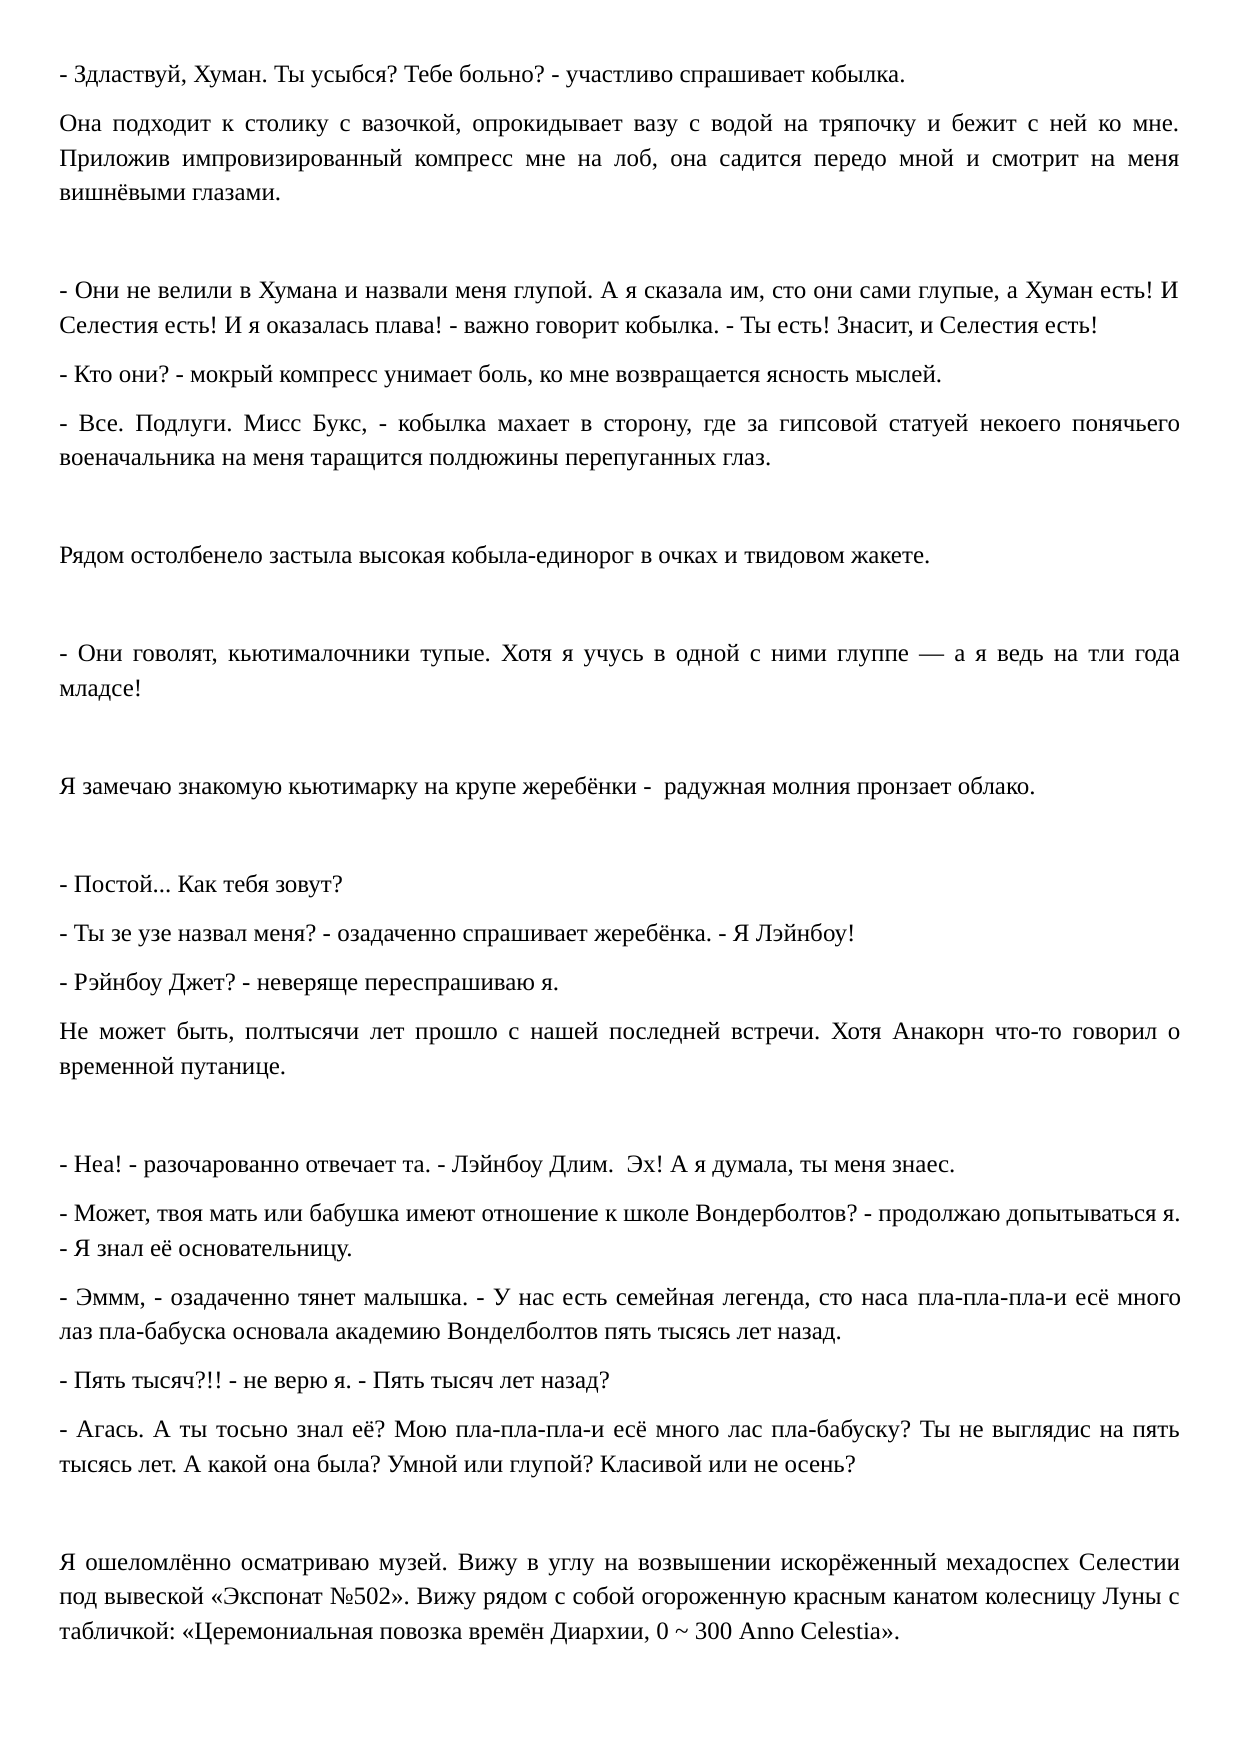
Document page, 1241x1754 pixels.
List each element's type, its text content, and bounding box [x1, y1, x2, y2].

text - Рэйнбоу Джет? - неверяще переспрашиваю я. [59, 967, 1181, 996]
text Я замечаю знакомую кьютимарку на крупе жеребёнки - радужная молния пронзает облако. [59, 771, 1181, 800]
text Она подходит к столику с вазочкой, опрокидывает вазу с водой на тряпочку и бежит с ней ко мне. Приложив импровизированный компресс мне на лоб, она садится передо мной и смотрит на меня вишнёвыми глазами. [59, 108, 1181, 206]
text - Агась. А ты тосьно знал её? Мою пла-пла-пла-и есё много лас пла-бабуску? Ты не выглядис на пять тысясь лет. А какой она была? Умной или глупой? Класивой или не осень? [59, 1414, 1181, 1477]
text - Эммм, - озадаченно тянет малышка. - У нас есть семейная легенда, сто наса пла-пла-пла-и есё много лаз пла-бабуска основала академию Вонделболтов пять тысясь лет назад. [59, 1282, 1181, 1345]
text - Они говолят, кьютималочники тупые. Хотя я учусь в одной с ними глуппе — а я ведь на тли года младсе! [59, 638, 1181, 702]
text - Кто они? - мокрый компресс унимает боль, ко мне возвращается ясность мыслей. [59, 359, 1181, 387]
text - Может, твоя мать или бабушка имеют отношение к школе Вондерболтов? - продолжаю допытываться я. - Я знал её основательницу. [59, 1198, 1181, 1261]
text - Пять тысяч?!! - не верю я. - Пять тысяч лет назад? [59, 1365, 1181, 1394]
text Не может быть, полтысячи лет прошло с нашей последней встречи. Хотя Анакорн что-то говорил о временной путанице. [59, 1016, 1181, 1080]
text - Они не велили в Хумана и назвали меня глупой. А я сказала им, сто они сами глупые, а Хуман есть! И Селестия есть! И я оказалась плава! - важно говорит кобылка. - Ты есть! Знасит, и Селестия есть! [59, 275, 1181, 338]
text - Неа! - разочарованно отвечает та. - Лэйнбоу Длим. Эх! А я думала, ты меня знаес. [59, 1149, 1181, 1178]
text Я ошеломлённо осматриваю музей. Вижу в углу на возвышении искорёженный мехадоспех Селестии под вывеской «Экспонат №502». Вижу рядом с собой огороженную красным канатом колесницу Луны с табличкой: «Церемониальная повозка времён Диархии, 0 ~ 300 Anno Celestia». [59, 1547, 1181, 1644]
text Рядом остолбенело застыла высокая кобыла-единорог в очках и твидовом жакете. [59, 540, 1181, 569]
text - Здластвуй, Хуман. Ты усыбся? Тебе больно? - участливо спрашивает кобылка. [59, 59, 1181, 88]
text - Ты зе узе назвал меня? - озадаченно спрашивает жеребёнка. - Я Лэйнбоу! [59, 918, 1181, 947]
text - Все. Подлуги. Мисс Букс, - кобылка махает в сторону, где за гипсовой статуей некоего понячьего военачальника на меня таращится полдюжины перепуганных глаз. [59, 408, 1181, 471]
text - Постой... Как тебя зовут? [59, 869, 1181, 898]
